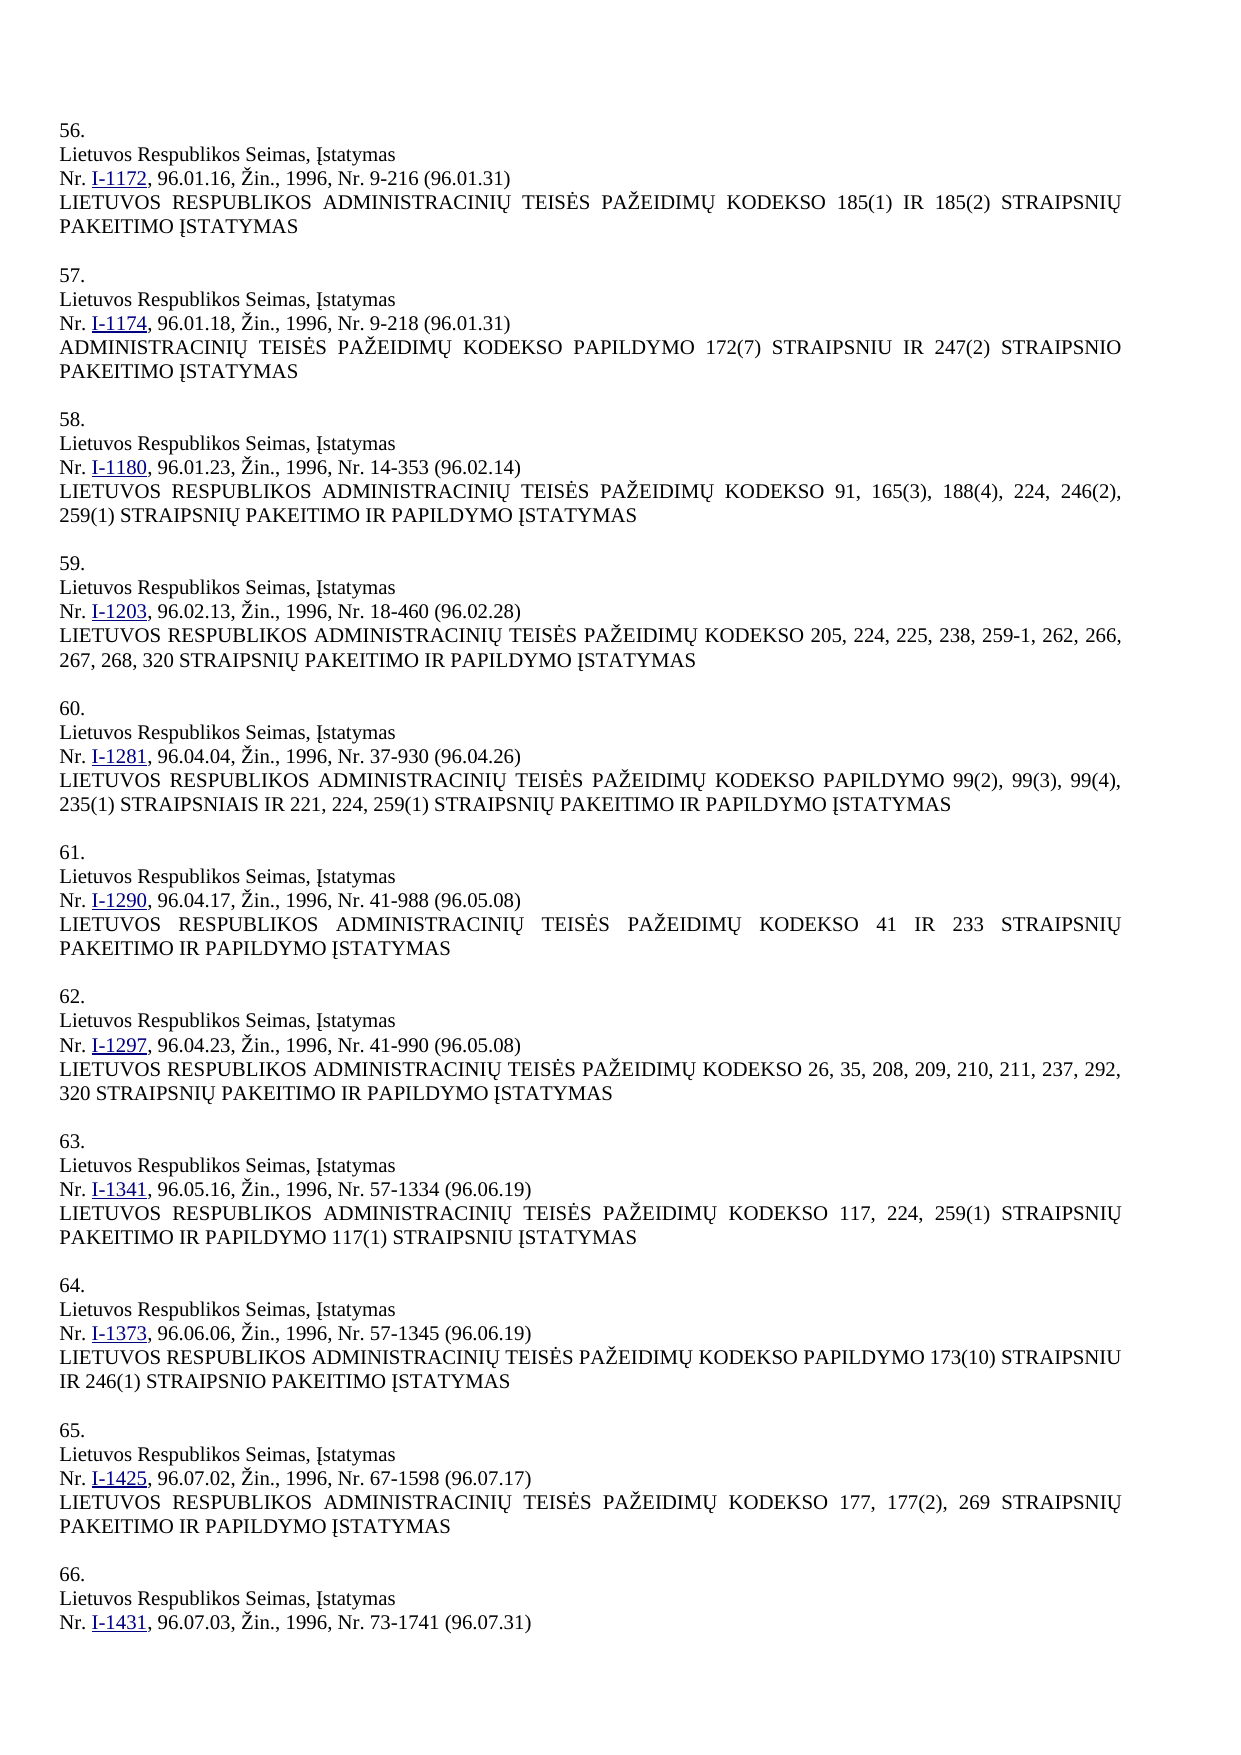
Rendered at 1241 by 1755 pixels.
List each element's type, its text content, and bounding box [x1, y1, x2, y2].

text LIETUVOS RESPUBLIKOS ADMINISTRACINIŲ TEISĖS PAŽEIDIMŲ KODEKSO 177, 177(2), 269 STRAIPSNIŲ PAKEITIMO IR PAPILDYMO ĮSTATYMAS [59, 1490, 1122, 1538]
text Lietuvos Respublikos Seimas, Įstatymas [59, 1153, 1122, 1177]
text Nr. I-1431, 96.07.03, Žin., 1996, Nr. 73-1741 (96.07.31) [59, 1610, 1122, 1634]
text LIETUVOS RESPUBLIKOS ADMINISTRACINIŲ TEISĖS PAŽEIDIMŲ KODEKSO PAPILDYMO 173(10) STRAIPSNIU IR 246(1) STRAIPSNIO PAKEITIMO ĮSTATYMAS [59, 1345, 1122, 1393]
text 61. [59, 840, 1122, 864]
text LIETUVOS RESPUBLIKOS ADMINISTRACINIŲ TEISĖS PAŽEIDIMŲ KODEKSO 185(1) IR 185(2) STRAIPSNIŲ PAKEITIMO ĮSTATYMAS [59, 190, 1122, 238]
text 62. [59, 984, 1122, 1008]
text Nr. I-1174, 96.01.18, Žin., 1996, Nr. 9-218 (96.01.31) [59, 311, 1122, 335]
text 59. [59, 551, 1122, 575]
text LIETUVOS RESPUBLIKOS ADMINISTRACINIŲ TEISĖS PAŽEIDIMŲ KODEKSO 117, 224, 259(1) STRAIPSNIŲ PAKEITIMO IR PAPILDYMO 117(1) STRAIPSNIU ĮSTATYMAS [59, 1201, 1122, 1249]
text Nr. I-1341, 96.05.16, Žin., 1996, Nr. 57-1334 (96.06.19) [59, 1177, 1122, 1201]
text 66. [59, 1562, 1122, 1586]
text Lietuvos Respublikos Seimas, Įstatymas [59, 142, 1122, 166]
text ADMINISTRACINIŲ TEISĖS PAŽEIDIMŲ KODEKSO PAPILDYMO 172(7) STRAIPSNIU IR 247(2) STRAIPSNIO PAKEITIMO ĮSTATYMAS [59, 335, 1122, 383]
text Lietuvos Respublikos Seimas, Įstatymas [59, 1008, 1122, 1032]
text Nr. I-1203, 96.02.13, Žin., 1996, Nr. 18-460 (96.02.28) [59, 599, 1122, 623]
text Lietuvos Respublikos Seimas, Įstatymas [59, 1442, 1122, 1466]
text 58. [59, 407, 1122, 431]
text Lietuvos Respublikos Seimas, Įstatymas [59, 1297, 1122, 1321]
text 60. [59, 696, 1122, 720]
text 56. [59, 118, 1122, 142]
text Nr. I-1297, 96.04.23, Žin., 1996, Nr. 41-990 (96.05.08) [59, 1032, 1122, 1057]
text Nr. I-1290, 96.04.17, Žin., 1996, Nr. 41-988 (96.05.08) [59, 888, 1122, 912]
text LIETUVOS RESPUBLIKOS ADMINISTRACINIŲ TEISĖS PAŽEIDIMŲ KODEKSO 26, 35, 208, 209, 210, 211, 237, 292, 320 STRAIPSNIŲ PAKEITIMO IR PAPILDYMO ĮSTATYMAS [59, 1057, 1122, 1105]
text Lietuvos Respublikos Seimas, Įstatymas [59, 287, 1122, 311]
text Nr. I-1180, 96.01.23, Žin., 1996, Nr. 14-353 (96.02.14) [59, 455, 1122, 479]
text 63. [59, 1129, 1122, 1153]
text 64. [59, 1273, 1122, 1297]
text Nr. I-1373, 96.06.06, Žin., 1996, Nr. 57-1345 (96.06.19) [59, 1321, 1122, 1345]
text LIETUVOS RESPUBLIKOS ADMINISTRACINIŲ TEISĖS PAŽEIDIMŲ KODEKSO 205, 224, 225, 238, 259-1, 262, 266, 267, 268, 320 STRAIPSNIŲ PAKEITIMO IR PAPILDYMO ĮSTATYMAS [59, 623, 1122, 672]
text Lietuvos Respublikos Seimas, Įstatymas [59, 575, 1122, 599]
text Lietuvos Respublikos Seimas, Įstatymas [59, 720, 1122, 744]
text Nr. I-1172, 96.01.16, Žin., 1996, Nr. 9-216 (96.01.31) [59, 166, 1122, 190]
text Lietuvos Respublikos Seimas, Įstatymas [59, 1586, 1122, 1610]
text Lietuvos Respublikos Seimas, Įstatymas [59, 864, 1122, 888]
text 57. [59, 262, 1122, 287]
text Nr. I-1281, 96.04.04, Žin., 1996, Nr. 37-930 (96.04.26) [59, 744, 1122, 768]
text Lietuvos Respublikos Seimas, Įstatymas [59, 431, 1122, 455]
text LIETUVOS RESPUBLIKOS ADMINISTRACINIŲ TEISĖS PAŽEIDIMŲ KODEKSO PAPILDYMO 99(2), 99(3), 99(4), 235(1) STRAIPSNIAIS IR 221, 224, 259(1) STRAIPSNIŲ PAKEITIMO IR PAPILDYMO ĮSTATYMAS [59, 768, 1122, 816]
text LIETUVOS RESPUBLIKOS ADMINISTRACINIŲ TEISĖS PAŽEIDIMŲ KODEKSO 91, 165(3), 188(4), 224, 246(2), 259(1) STRAIPSNIŲ PAKEITIMO IR PAPILDYMO ĮSTATYMAS [59, 479, 1122, 527]
text LIETUVOS RESPUBLIKOS ADMINISTRACINIŲ TEISĖS PAŽEIDIMŲ KODEKSO 41 IR 233 STRAIPSNIŲ PAKEITIMO IR PAPILDYMO ĮSTATYMAS [59, 912, 1122, 960]
text Nr. I-1425, 96.07.02, Žin., 1996, Nr. 67-1598 (96.07.17) [59, 1466, 1122, 1490]
text 65. [59, 1417, 1122, 1442]
